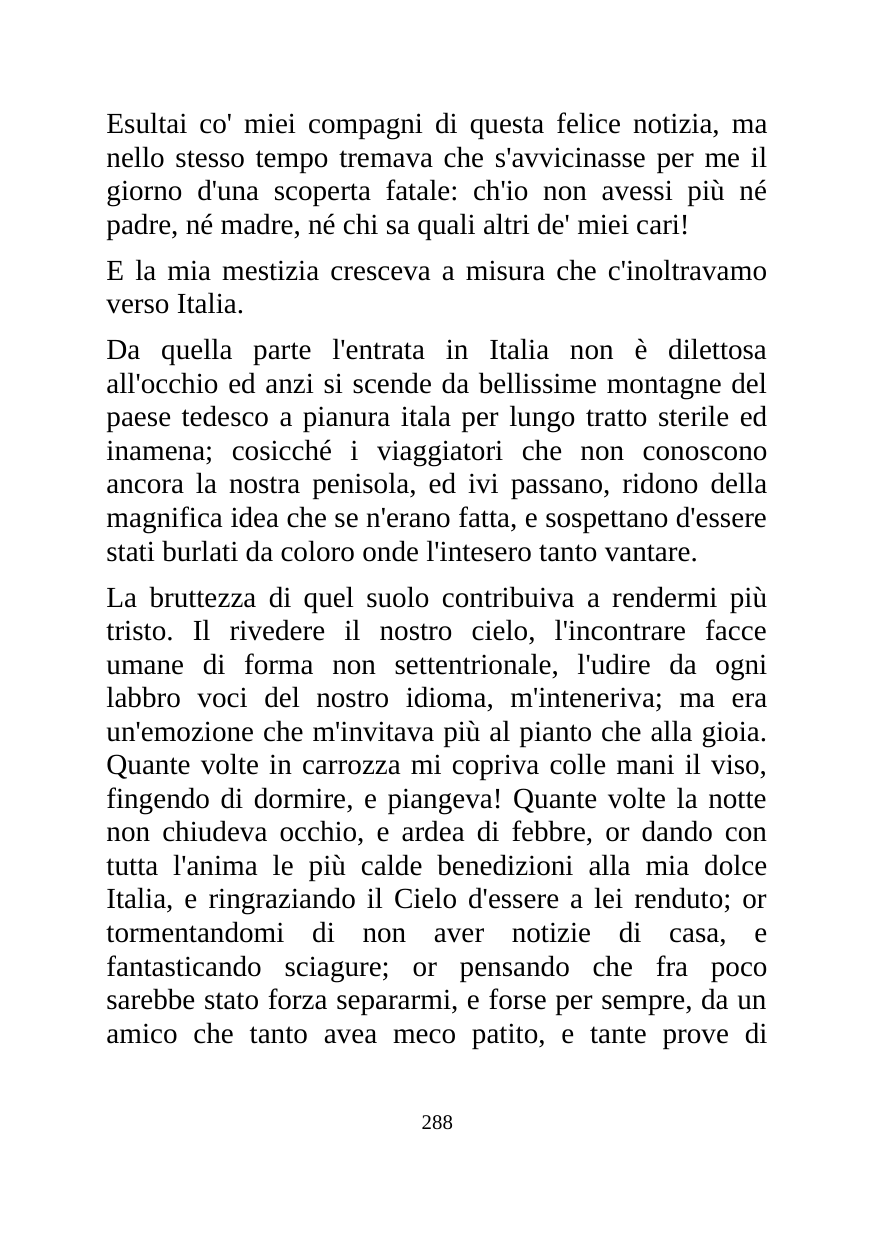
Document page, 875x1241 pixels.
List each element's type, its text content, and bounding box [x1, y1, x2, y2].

text La bruttezza di quel suolo contribuiva a rendermi più tristo. Il rivedere il nostro cielo, l'incontrare facce umane di forma non settentrionale, l'udire da ogni labbro voci del nostro idioma, m'inteneriva; ma era un'emozione che m'invitava più al pianto che alla gioia. Quante volte in carrozza mi copriva colle mani il viso, fingendo di dormire, e piangeva! Quante volte la notte non chiudeva occhio, e ardea di febbre, or dando con tutta l'anima le più calde benedizioni alla mia dolce Italia, e ringraziando il Cielo d'essere a lei renduto; or tormentandomi di non aver notizie di casa, e fantasticando sciagure; or pensando che fra poco sarebbe stato forza separarmi, e forse per sempre, da un amico che tanto avea meco patito, e tante prove di [106, 580, 768, 1049]
text Esultai co' miei compagni di questa felice notizia, ma nello stesso tempo tremava che s'avvicinasse per me il giorno d'una scoperta fatale: ch'io non avessi più né padre, né madre, né chi sa quali altri de' miei cari! [106, 106, 768, 240]
text Da quella parte l'entrata in Italia non è dilettosa all'occhio ed anzi si scende da bellissime montagne del paese tedesco a pianura itala per lungo tratto sterile ed inamena; cosicché i viaggiatori che non conoscono ancora la nostra penisola, ed ivi passano, ridono della magnifica idea che se n'erano fatta, e sospettano d'essere stati burlati da coloro onde l'intesero tanto vantare. [106, 332, 768, 567]
text E la mia mestizia cresceva a misura che c'inoltravamo verso Italia. [106, 253, 768, 320]
